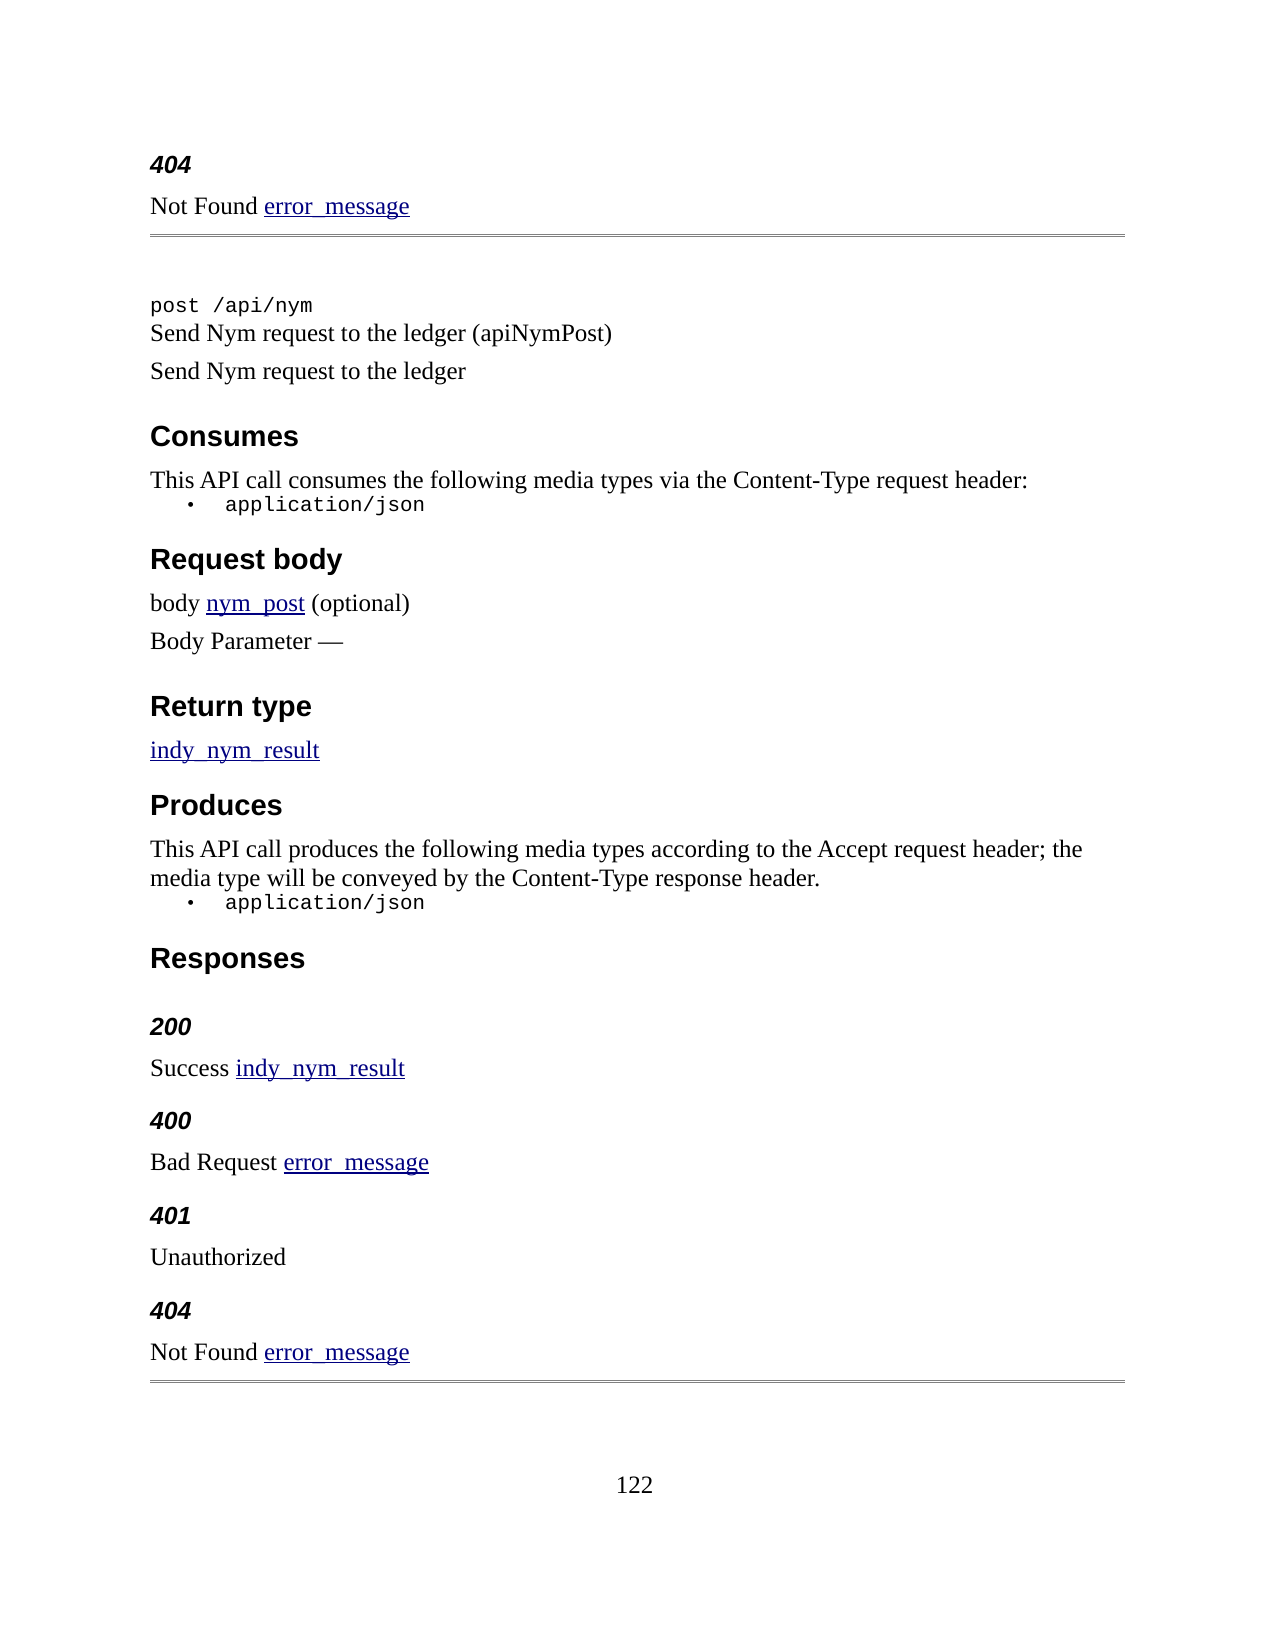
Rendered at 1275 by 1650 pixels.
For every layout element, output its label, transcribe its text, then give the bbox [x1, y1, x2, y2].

subtitle 404 [150, 1296, 1125, 1324]
text post /api/nym [150, 295, 1125, 318]
subtitle Consumes [150, 419, 1125, 452]
text Body Parameter — [150, 626, 1125, 655]
text This API call produces the following media types according to the Accept request header; the media type will be conveyed by the Content-Type response header. [150, 834, 1125, 892]
subtitle Produces [150, 788, 1125, 822]
text Not Found error_message [150, 1337, 1125, 1366]
text This API call consumes the following media types via the Content-Type request header: [150, 465, 1125, 493]
text body nym_post (optional) [150, 588, 1125, 617]
text Not Found error_message [150, 191, 1125, 220]
subtitle Request body [150, 542, 1125, 576]
text indy_nym_result [150, 735, 1125, 763]
list application/json [187, 892, 1125, 916]
text Send Nym request to the ledger (apiNymPost) [150, 318, 1125, 347]
list application/json [187, 493, 1125, 517]
text Unauthorized [150, 1242, 1125, 1271]
subtitle 200 [150, 1012, 1125, 1040]
subtitle Responses [150, 941, 1125, 974]
text Success indy_nym_result [150, 1053, 1125, 1081]
subtitle 404 [150, 150, 1125, 178]
subtitle 400 [150, 1106, 1125, 1135]
text Bad Request error_message [150, 1147, 1125, 1176]
subtitle Return type [150, 689, 1125, 722]
subtitle 401 [150, 1201, 1125, 1230]
text Send Nym request to the ledger [150, 356, 1125, 385]
